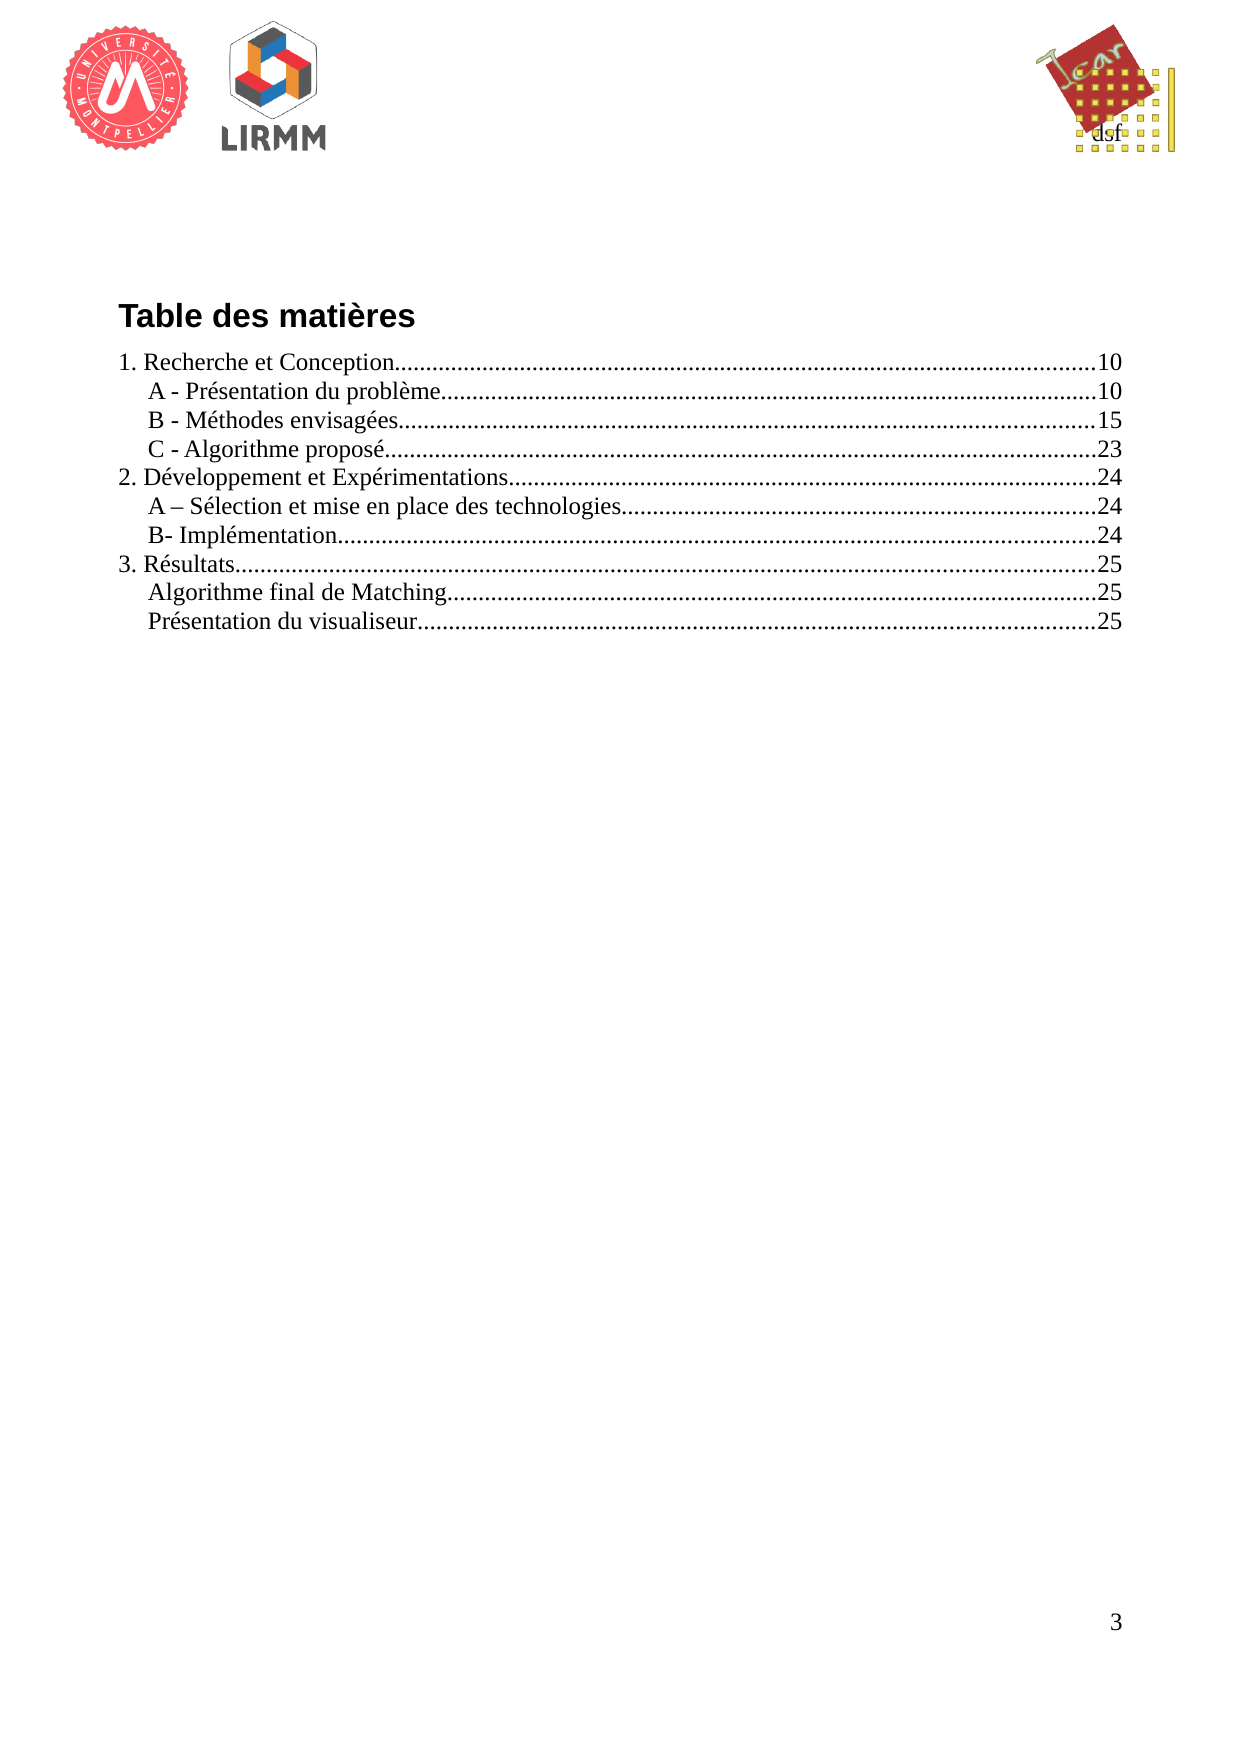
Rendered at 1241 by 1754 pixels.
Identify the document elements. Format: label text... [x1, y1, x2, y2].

text 3. Résultats 25 [118, 549, 1122, 577]
text A – Sélection et mise en place des technologies 24 [148, 491, 1122, 520]
text B - Méthodes envisagées 15 [148, 405, 1122, 434]
text C - Algorithme proposé 23 [148, 434, 1122, 462]
text B- Implémentation 24 [148, 520, 1122, 549]
text A - Présentation du problème 10 [148, 376, 1122, 405]
text Présentation du visualiseur 25 [148, 606, 1122, 635]
picture [57, 13, 201, 156]
text Algorithme final de Matching 25 [148, 577, 1122, 606]
text 2. Développement et Expérimentations 24 [118, 462, 1122, 491]
subtitle Table des matières [118, 297, 1122, 335]
text 1. Recherche et Conception 10 [118, 347, 1122, 376]
picture [1025, 6, 1177, 154]
picture [203, 16, 343, 155]
